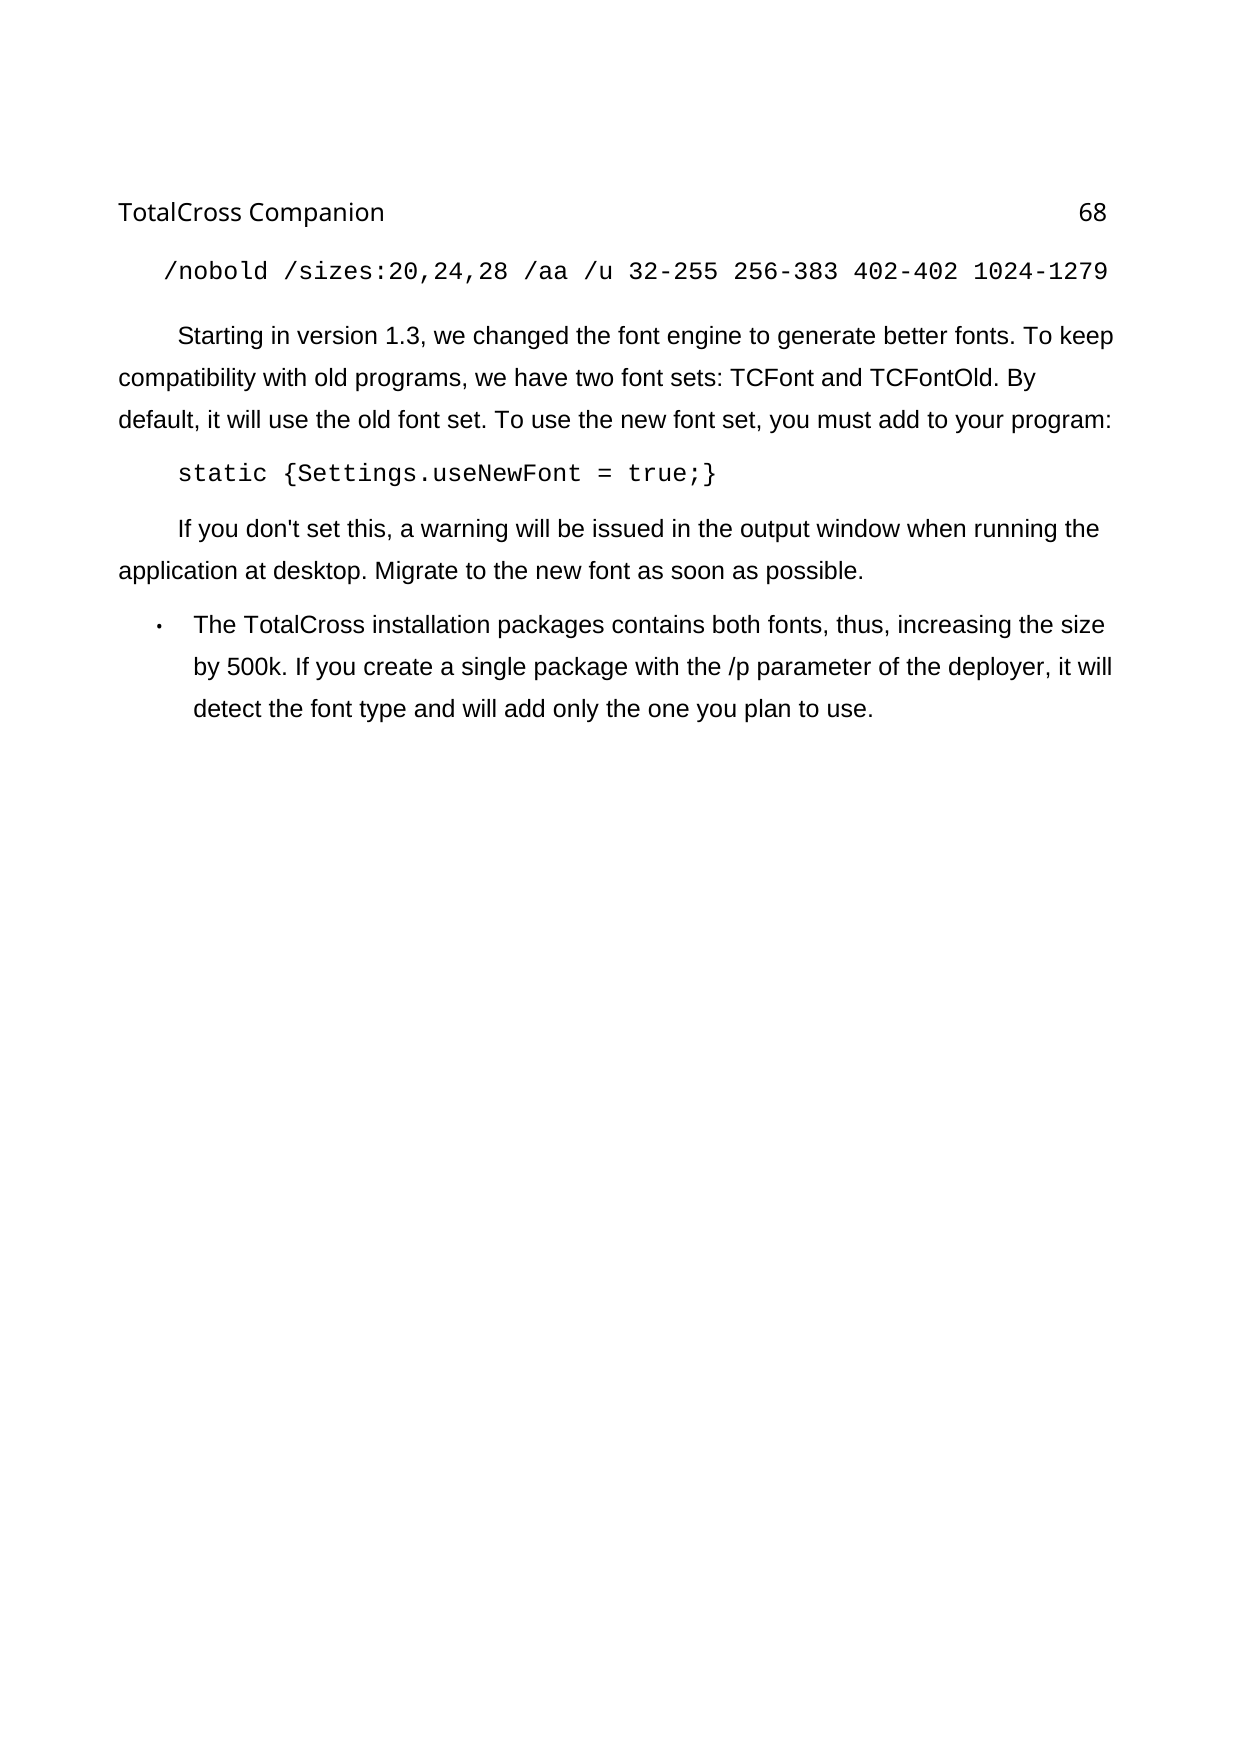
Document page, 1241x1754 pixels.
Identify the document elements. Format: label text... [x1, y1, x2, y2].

text /nobold /sizes:20,24,28 /aa /u 32-255 256-383 402-402 1024-1279 [118, 258, 1122, 287]
text If you don't set this, a warning will be issued in the output window when running the application at desktop. Migrate to the new font as soon as possible. [118, 515, 1122, 585]
list The TotalCross installation packages contains both fonts, thus, increasing the size by 500k. If you create a single package with the /p parameter of the deployer, it will detect the font type and will add only the one you plan to use. [156, 611, 1122, 723]
text Starting in version 1.3, we changed the font engine to generate better fonts. To keep compatibility with old programs, we have two font sets: TCFont and TCFontOld. By default, it will use the old font set. To use the new font set, you must add to your program: [118, 322, 1122, 434]
text static {Settings.useNewFont = true;} [118, 460, 1122, 489]
